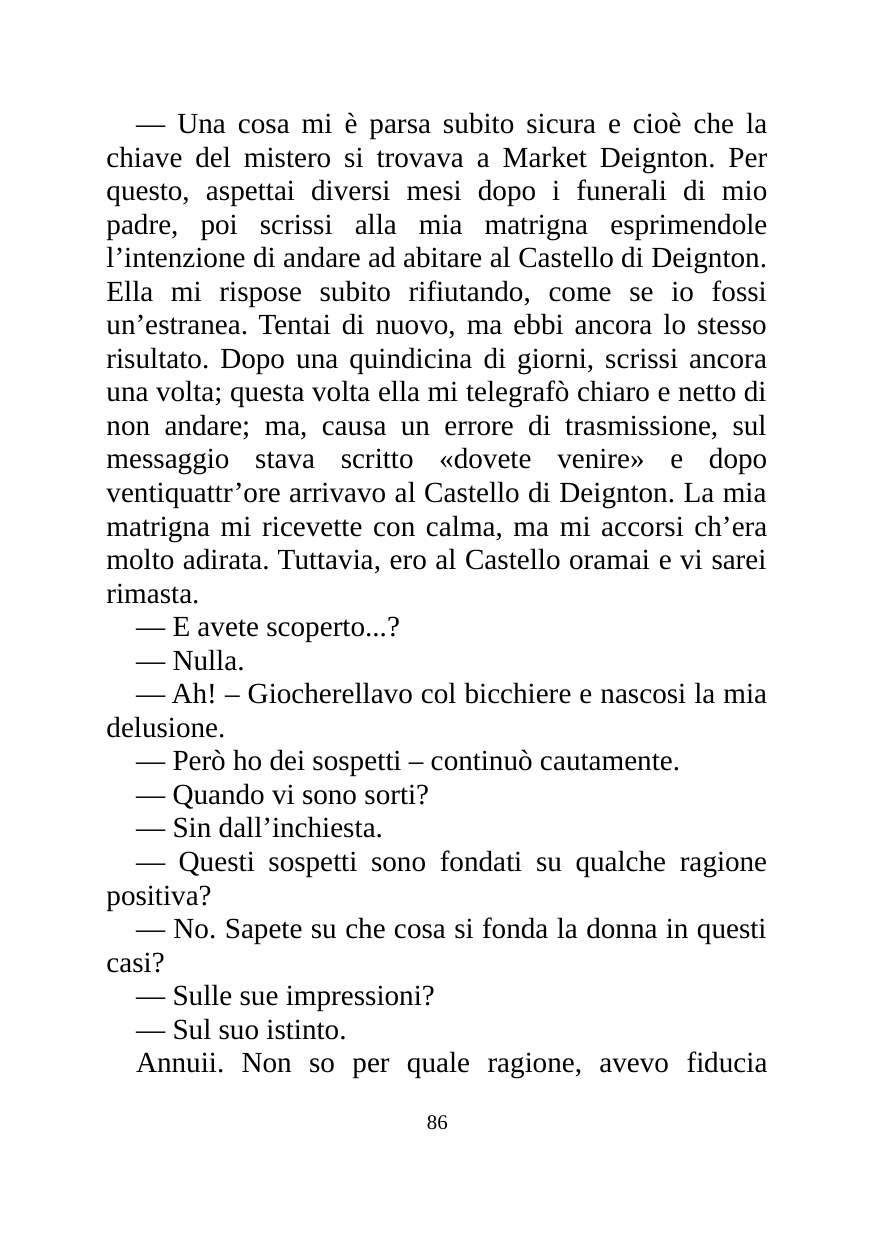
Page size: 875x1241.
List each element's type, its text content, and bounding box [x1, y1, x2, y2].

text — E avete scoperto...? [106, 609, 768, 643]
text — Ah! – Giocherellavo col bicchiere e nascosi la mia delusione. [106, 676, 768, 743]
text — Però ho dei sospetti – continuò cautamente. [106, 743, 768, 777]
text — Questi sospetti sono fondati su qualche ragione positiva? [106, 844, 768, 911]
text Annuii. Non so per quale ragione, avevo fiducia [106, 1045, 768, 1079]
text — Nulla. [106, 643, 768, 676]
text — No. Sapete su che cosa si fonda la donna in questi casi? [106, 911, 768, 978]
text — Quando vi sono sorti? [106, 777, 768, 811]
text — Una cosa mi è parsa subito sicura e cioè che la chiave del mistero si trovava a Market Deignton. Per questo, aspettai diversi mesi dopo i funerali di mio padre, poi scrissi alla mia matrigna esprimendole l’intenzione di andare ad abitare al Castello di Deignton. Ella mi rispose subito rifiutando, come se io fossi un’estranea. Tentai di nuovo, ma ebbi ancora lo stesso risultato. Dopo una quindicina di giorni, scrissi ancora una volta; questa volta ella mi telegrafò chiaro e netto di non andare; ma, causa un errore di trasmissione, sul messaggio stava scritto «dovete venire» e dopo ventiquattr’ore arrivavo al Castello di Deignton. La mia matrigna mi ricevette con calma, ma mi accorsi ch’era molto adirata. Tuttavia, ero al Castello oramai e vi sarei rimasta. [106, 106, 768, 609]
text — Sul suo istinto. [106, 1012, 768, 1045]
text — Sulle sue impressioni? [106, 978, 768, 1012]
text — Sin dall’inchiesta. [106, 811, 768, 844]
